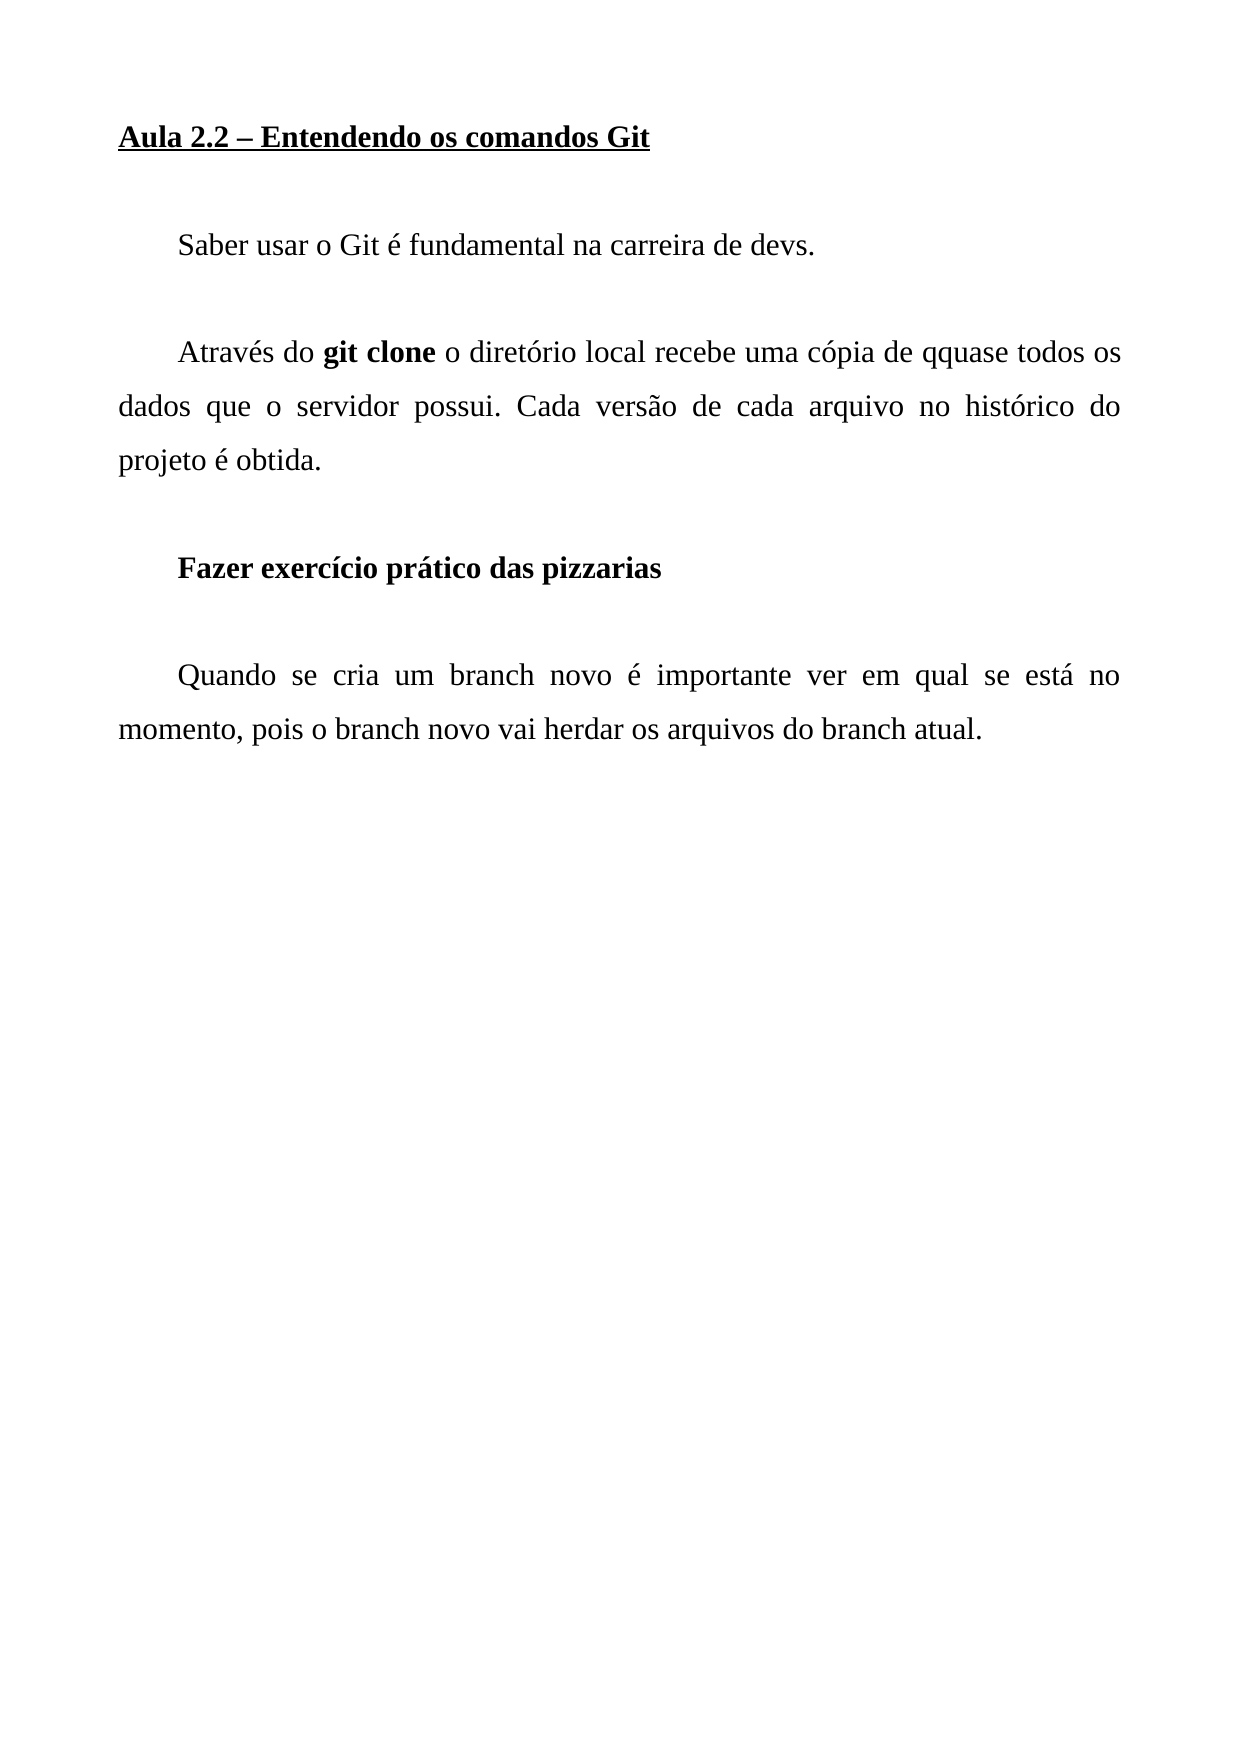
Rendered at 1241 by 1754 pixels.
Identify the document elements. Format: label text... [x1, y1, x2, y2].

text Através do git clone o diretório local recebe uma cópia de qquase todos os dados que o servidor possui. Cada versão de cada arquivo no histórico do projeto é obtida. [118, 333, 1122, 477]
text Fazer exercício prático das pizzarias [118, 549, 1122, 585]
text Aula 2.2 – Entendendo os comandos Git [118, 118, 1122, 154]
text Saber usar o Git é fundamental na carreira de devs. [118, 226, 1122, 262]
text Quando se cria um branch novo é importante ver em qual se está no momento, pois o branch novo vai herdar os arquivos do branch atual. [118, 657, 1122, 746]
